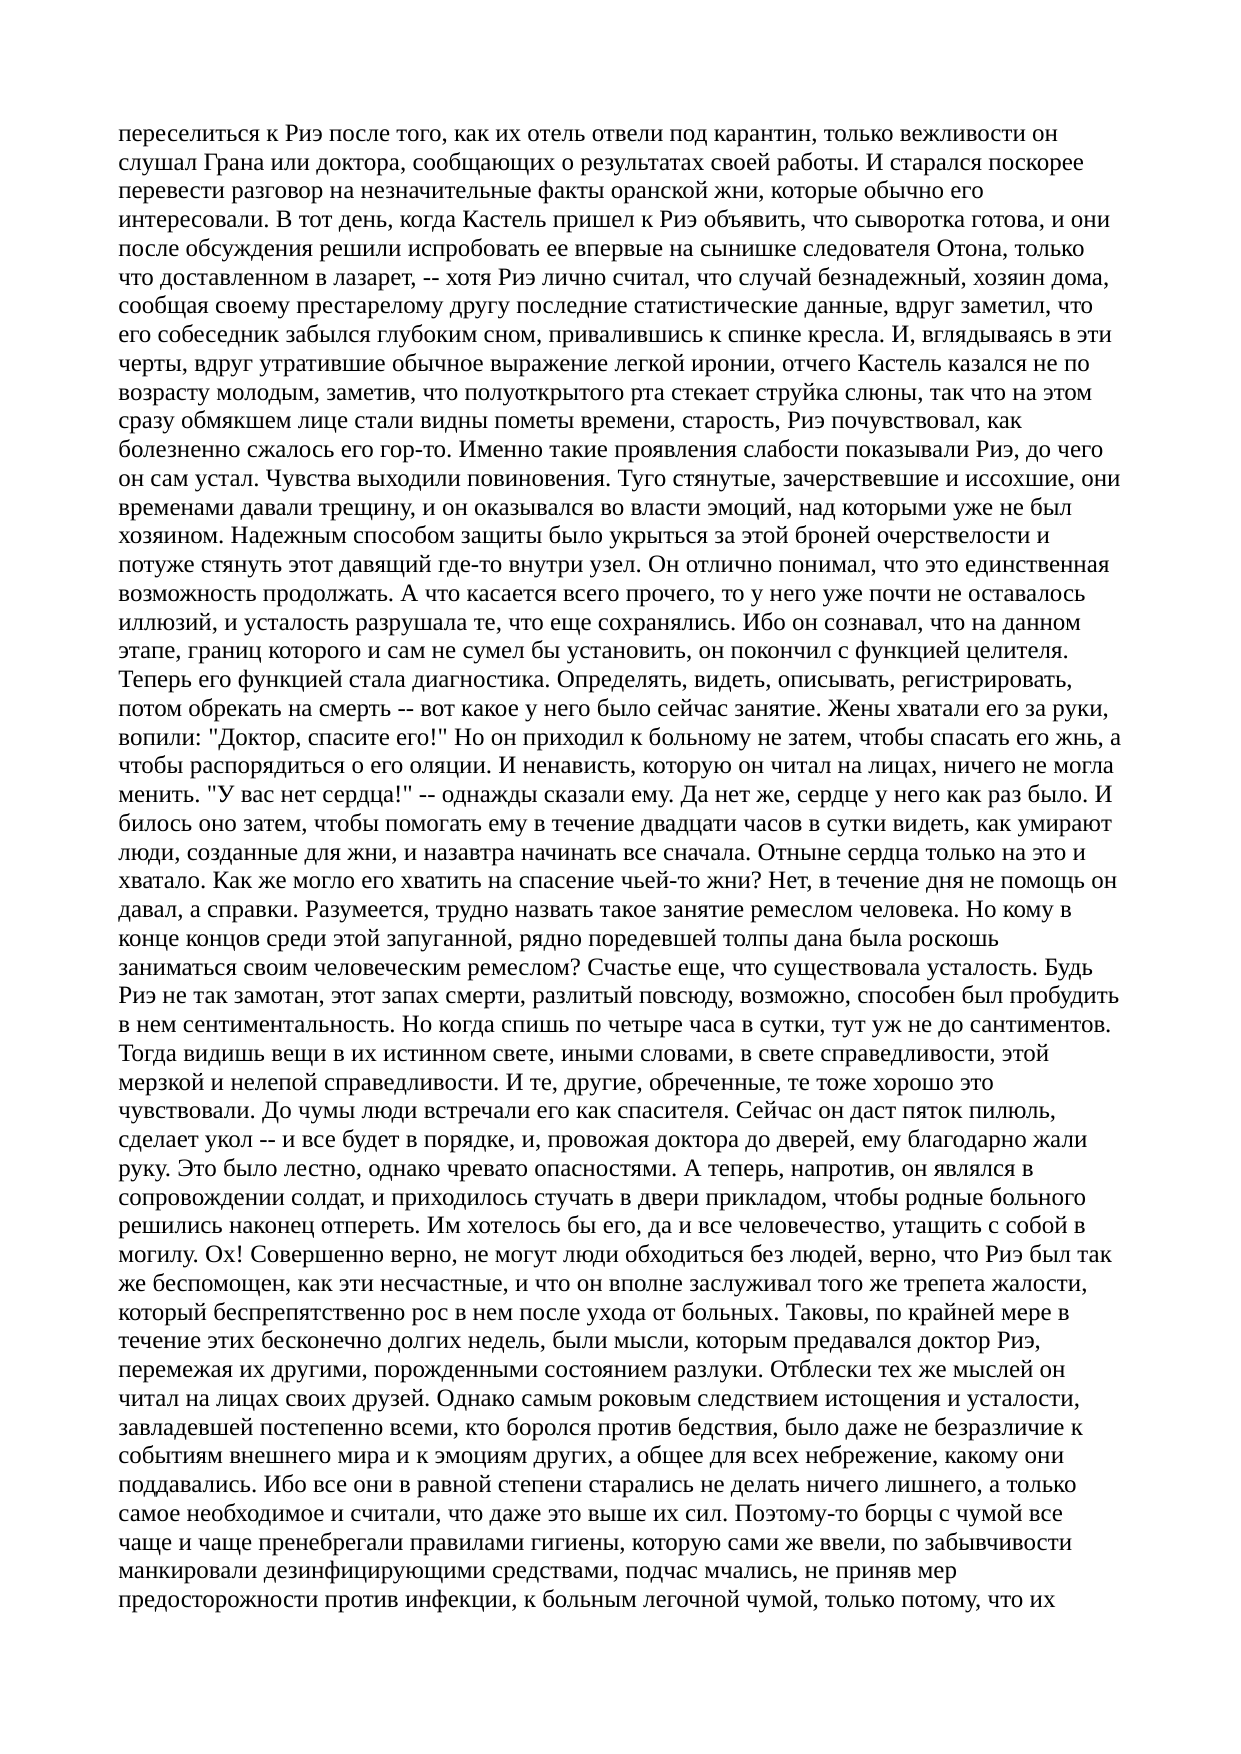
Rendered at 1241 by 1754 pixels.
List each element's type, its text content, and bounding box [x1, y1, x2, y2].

text переселиться к Риэ после того, как их отель отвели под карантин, только вежливости он слушал Грана или доктора, сообщающих о результатах своей работы. И старался поскорее перевести разговор на незначительные факты оранской жни, которые обычно его интересовали. В тот день, когда Кастель пришел к Риэ объявить, что сыворотка готова, и они после обсуждения решили испробовать ее впервые на сынишке следователя Отона, только что доставленном в лазарет, -- хотя Риэ лично считал, что случай безнадежный, хозяин дома, сообщая своему престарелому другу последние статистические данные, вдруг заметил, что его собеседник забылся глубоким сном, привалившись к спинке кресла. И, вглядываясь в эти черты, вдруг утратившие обычное выражение легкой иронии, отчего Кастель казался не по возрасту молодым, заметив, что полуоткрытого рта стекает струйка слюны, так что на этом сразу обмякшем лице стали видны пометы времени, старость, Риэ почувствовал, как болезненно сжалось его гор-то. Именно такие проявления слабости показывали Риэ, до чего он сам устал. Чувства выходили повиновения. Туго стянутые, зачерствевшие и иссохшие, они временами давали трещину, и он оказывался во власти эмоций, над которыми уже не был хозяином. Надежным способом защиты было укрыться за этой броней очерствелости и потуже стянуть этот давящий где-то внутри узел. Он отлично понимал, что это единственная возможность продолжать. А что касается всего прочего, то у него уже почти не оставалось иллюзий, и усталость разрушала те, что еще сохранялись. Ибо он сознавал, что на данном этапе, границ которого и сам не сумел бы установить, он покончил с функцией целителя. Теперь его функцией стала диагностика. Определять, видеть, описывать, регистрировать, потом обрекать на смерть -- вот какое у него было сейчас занятие. Жены хватали его за руки, вопили: "Доктор, спасите его!" Но он приходил к больному не затем, чтобы спасать его жнь, а чтобы распорядиться о его оляции. И ненависть, которую он читал на лицах, ничего не могла менить. "У вас нет сердца!" -- однажды сказали ему. Да нет же, сердце у него как раз было. И билось оно затем, чтобы помогать ему в течение двадцати часов в сутки видеть, как умирают люди, созданные для жни, и назавтра начинать все сначала. Отныне сердца только на это и хватало. Как же могло его хватить на спасение чьей-то жни? Нет, в течение дня не помощь он давал, а справки. Разумеется, трудно назвать такое занятие ремеслом человека. Но кому в конце концов среди этой запуганной, рядно поредевшей толпы дана была роскошь заниматься своим человеческим ремеслом? Счастье еще, что существовала усталость. Будь Риэ не так замотан, этот запах смерти, разлитый повсюду, возможно, способен был пробудить в нем сентиментальность. Но когда спишь по четыре часа в сутки, тут уж не до сантиментов. Тогда видишь вещи в их истинном свете, иными словами, в свете справедливости, этой мерзкой и нелепой справедливости. И те, другие, обреченные, те тоже хорошо это чувствовали. До чумы люди встречали его как спасителя. Сейчас он даст пяток пилюль, сделает укол -- и все будет в порядке, и, провожая доктора до дверей, ему благодарно жали руку. Это было лестно, однако чревато опасностями. А теперь, напротив, он являлся в сопровождении солдат, и приходилось стучать в двери прикладом, чтобы родные больного решились наконец отпереть. Им хотелось бы его, да и все человечество, утащить с собой в могилу. Ох! Совершенно верно, не могут люди обходиться без людей, верно, что Риэ был так же беспомощен, как эти несчастные, и что он вполне заслуживал того же трепета жалости, который беспрепятственно рос в нем после ухода от больных. Таковы, по крайней мере в течение этих бесконечно долгих недель, были мысли, которым предавался доктор Риэ, перемежая их другими, порожденными состоянием разлуки. Отблески тех же мыслей он читал на лицах своих друзей. Однако самым роковым следствием истощения и усталости, завладевшей постепенно всеми, кто боролся против бедствия, было даже не безразличие к событиям внешнего мира и к эмоциям других, а общее для всех небрежение, какому они поддавались. Ибо все они в равной степени старались не делать ничего лишнего, а только самое необходимое и считали, что даже это выше их сил. Поэтому-то борцы с чумой все чаще и чаще пренебрегали правилами гигиены, которую сами же ввели, по забывчивости манкировали дезинфицирующими средствами, подчас мчались, не приняв мер предосторожности против инфекции, к больным легочной чумой, только потому, что их [118, 118, 1122, 1613]
